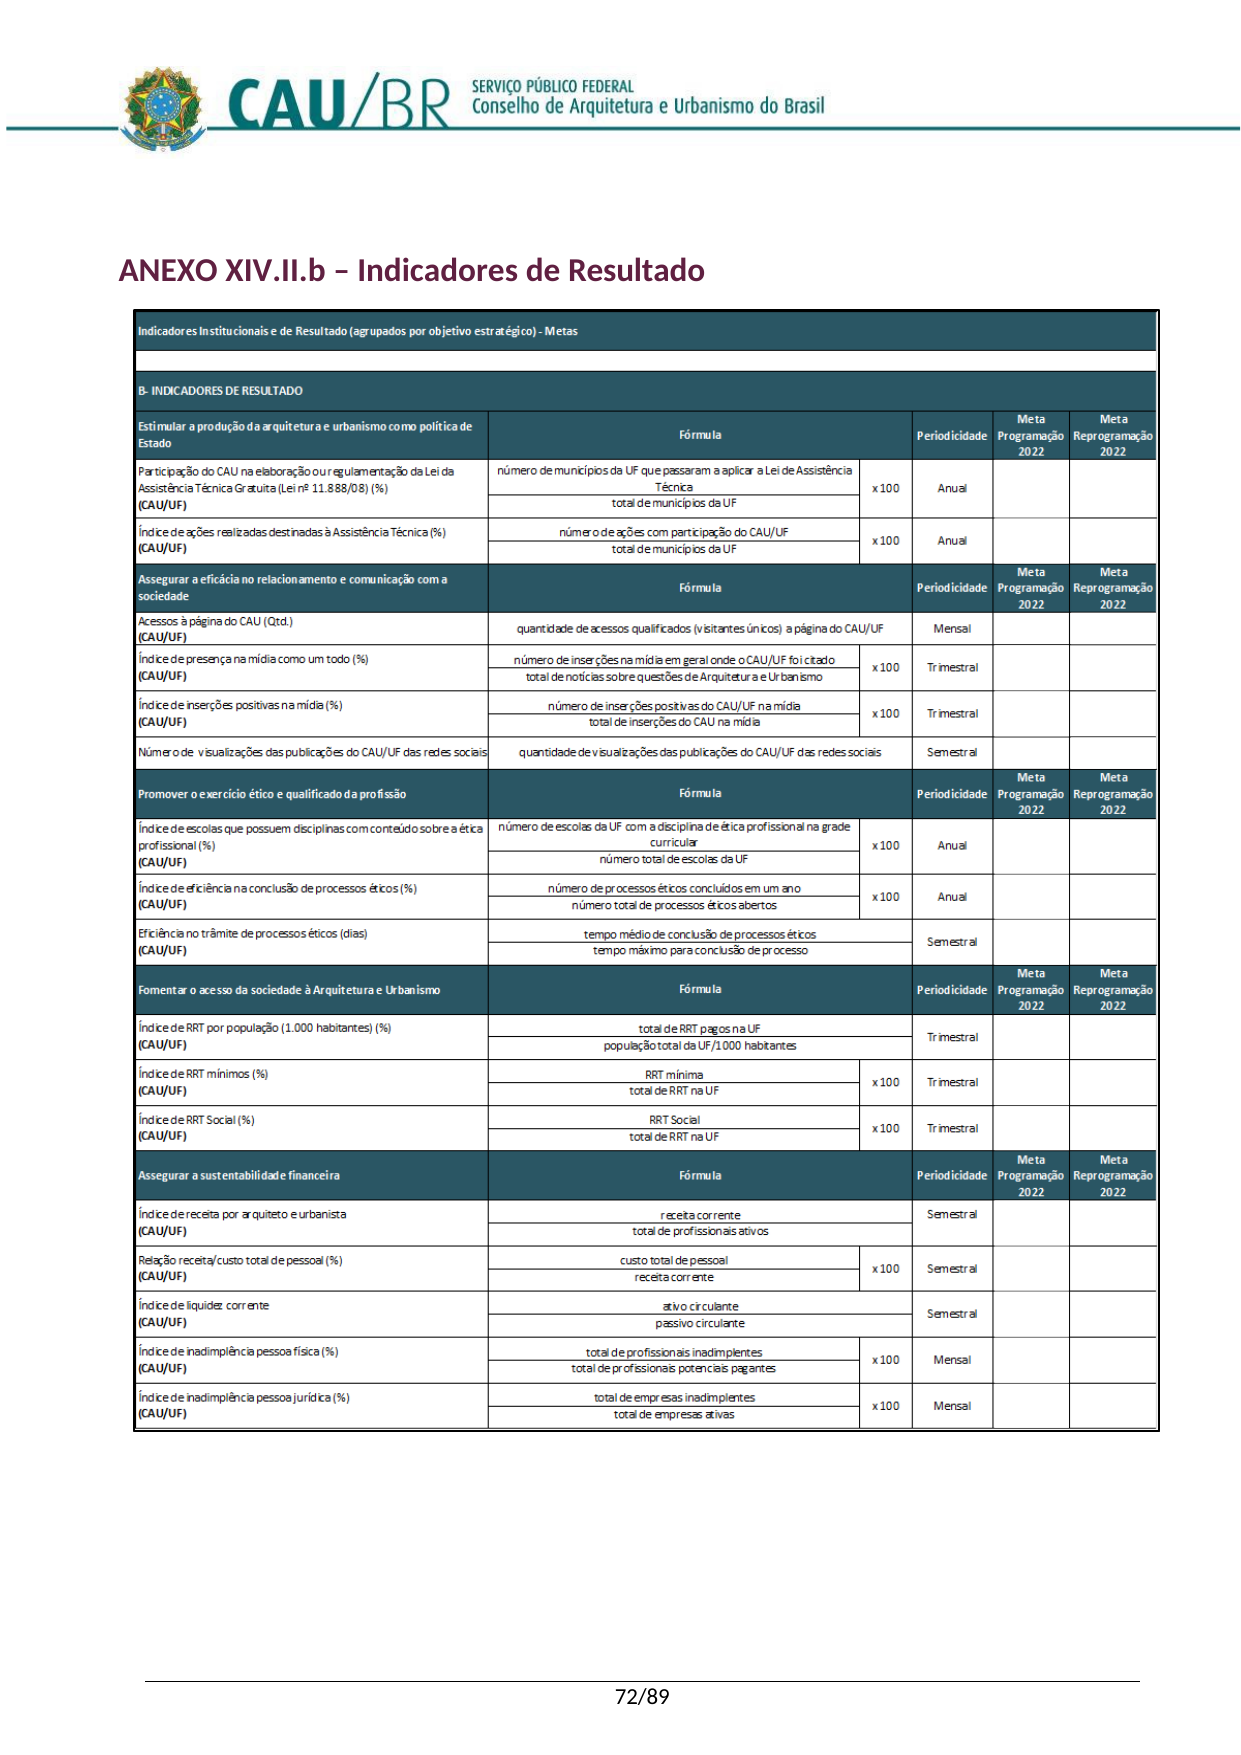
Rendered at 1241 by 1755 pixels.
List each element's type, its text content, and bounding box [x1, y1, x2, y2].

text ANEXO XIV.II.b – Indicadores de Resultado [118, 249, 1241, 289]
